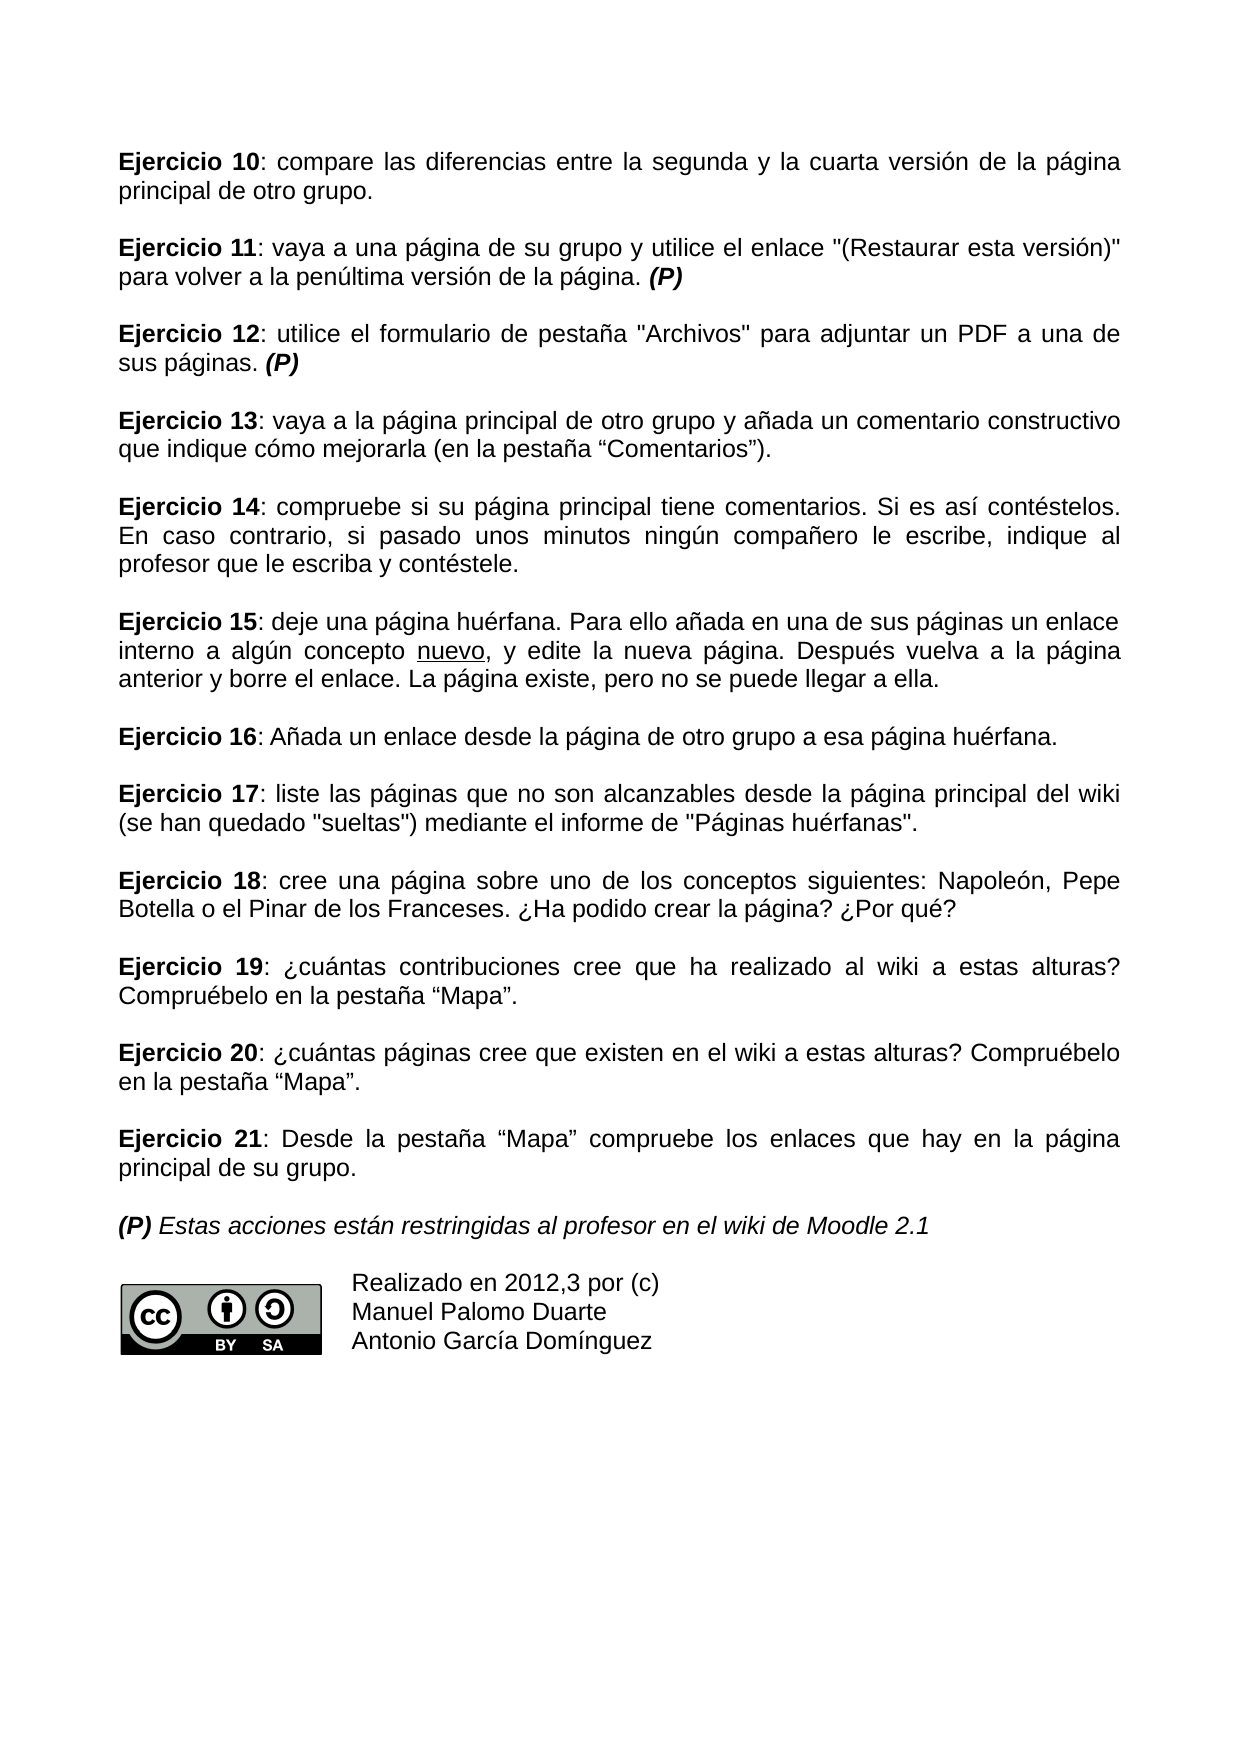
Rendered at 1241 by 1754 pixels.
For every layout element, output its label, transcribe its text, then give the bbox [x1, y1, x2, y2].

text Ejercicio 16: Añada un enlace desde la página de otro grupo a esa página huérfana. [118, 722, 1122, 751]
text Ejercicio 21: Desde la pestaña “Mapa” compruebe los enlaces que hay en la página principal de su grupo. [118, 1124, 1122, 1182]
text Antonio García Domínguez [322, 1326, 1122, 1354]
text Ejercicio 14: compruebe si su página principal tiene comentarios. Si es así contéstelos. En caso contrario, si pasado unos minutos ningún compañero le escribe, indique al profesor que le escriba y contéstele. [118, 492, 1122, 578]
text Ejercicio 18: cree una página sobre uno de los conceptos siguientes: Napoleón, Pepe Botella o el Pinar de los Franceses. ¿Ha podido crear la página? ¿Por qué? [118, 866, 1122, 923]
text Ejercicio 12: utilice el formulario de pestaña "Archivos" para adjuntar un PDF a una de sus páginas. (P) [118, 319, 1122, 377]
text Ejercicio 10: compare las diferencias entre la segunda y la cuarta versión de la página principal de otro grupo. [118, 147, 1122, 204]
text Ejercicio 13: vaya a la página principal de otro grupo y añada un comentario constructivo que indique cómo mejorarla (en la pestaña “Comentarios”). [118, 406, 1122, 463]
text (P) Estas acciones están restringidas al profesor en el wiki de Moodle 2.1 [118, 1211, 1122, 1239]
picture [120, 1284, 322, 1355]
text Ejercicio 11: vaya a una página de su grupo y utilice el enlace "(Restaurar esta versión)" para volver a la penúltima versión de la página. (P) [118, 233, 1122, 291]
text Ejercicio 20: ¿cuántas páginas cree que existen en el wiki a estas alturas? Compruébelo en la pestaña “Mapa”. [118, 1038, 1122, 1096]
text Manuel Palomo Duarte [322, 1297, 1122, 1326]
text Ejercicio 19: ¿cuántas contribuciones cree que ha realizado al wiki a estas alturas? Compruébelo en la pestaña “Mapa”. [118, 952, 1122, 1009]
text Ejercicio 17: liste las páginas que no son alcanzables desde la página principal del wiki (se han quedado "sueltas") mediante el informe de "Páginas huérfanas". [118, 779, 1122, 837]
text Ejercicio 15: deje una página huérfana. Para ello añada en una de sus páginas un enlace interno a algún concepto nuevo, y edite la nueva página. Después vuelva a la página anterior y borre el enlace. La página existe, pero no se puede llegar a ella. [118, 607, 1122, 693]
text Realizado en 2012,3 por (c) [118, 1268, 1122, 1297]
